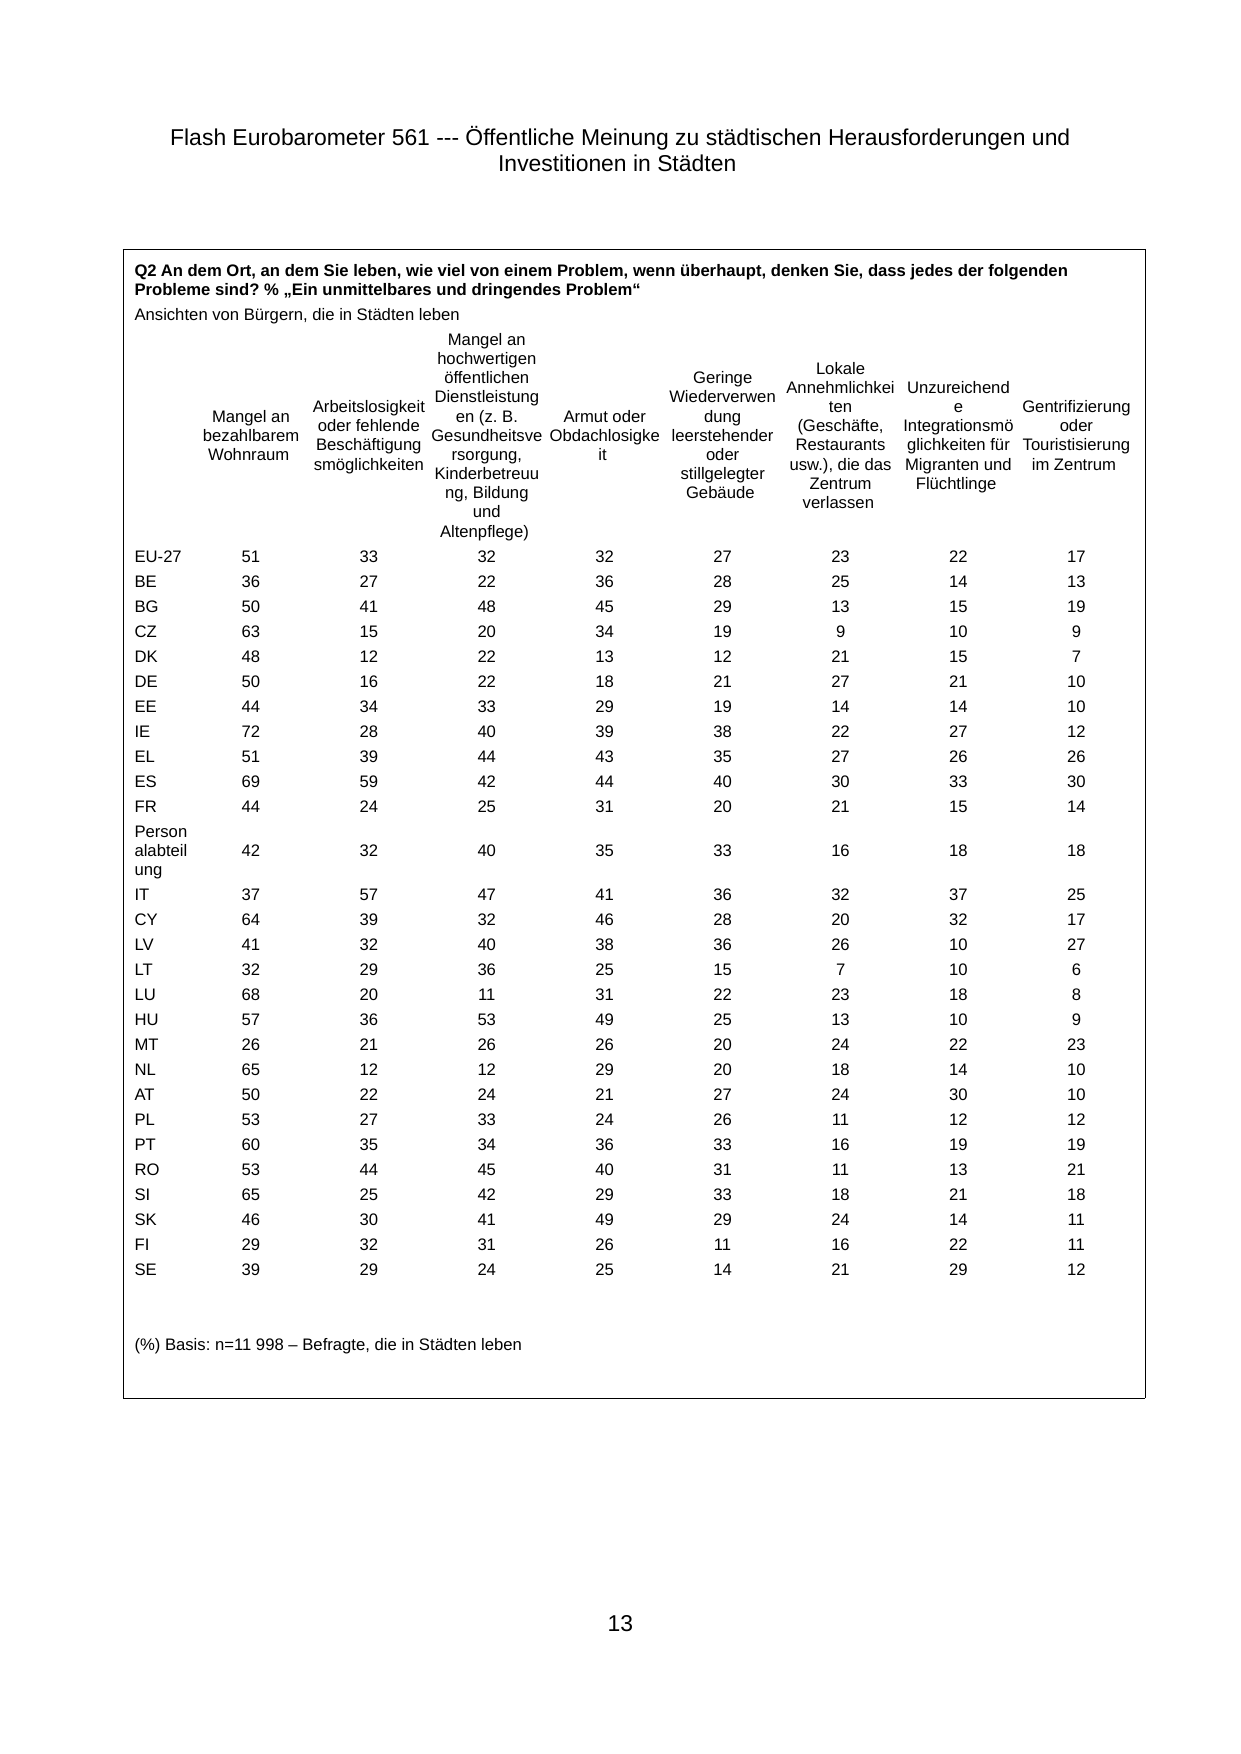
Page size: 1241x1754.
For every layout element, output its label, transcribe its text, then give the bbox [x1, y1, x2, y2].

table_cell 26 [546, 1032, 663, 1057]
table_cell 14 [899, 1207, 1017, 1232]
table_cell [131, 327, 192, 543]
table_cell 28 [664, 907, 781, 932]
table_cell MT [131, 1032, 192, 1057]
table_cell 46 [192, 1207, 310, 1232]
table_cell 24 [546, 1107, 663, 1132]
table_cell 10 [1017, 1082, 1135, 1107]
table_cell 46 [546, 907, 663, 932]
table_cell 27 [310, 1107, 428, 1132]
table_cell 22 [781, 719, 899, 743]
table_cell 27 [664, 1082, 781, 1107]
table_cell 36 [546, 1132, 663, 1157]
table_cell 41 [428, 1207, 546, 1232]
table_cell 21 [546, 1082, 663, 1107]
table_cell 44 [428, 744, 546, 768]
table_cell 21 [664, 669, 781, 693]
table_cell 49 [546, 1207, 663, 1232]
table_cell Geringe Wiederverwendung leerstehender oder stillgelegter Gebäude [664, 327, 781, 543]
table_cell [664, 1282, 781, 1307]
table_cell DK [131, 644, 192, 668]
table_cell 50 [192, 594, 310, 618]
table_cell EE [131, 694, 192, 718]
table_cell 27 [781, 669, 899, 693]
table_cell 63 [192, 619, 310, 643]
table_cell 27 [310, 569, 428, 593]
table_cell 40 [546, 1157, 663, 1182]
table_cell 10 [899, 932, 1017, 957]
table_cell 13 [1017, 569, 1135, 593]
table_cell 8 [1017, 982, 1135, 1007]
table_cell PL [131, 1107, 192, 1132]
table_cell 45 [546, 594, 663, 618]
table_cell FR [131, 794, 192, 818]
table_cell 30 [310, 1207, 428, 1232]
table_cell 42 [192, 819, 310, 882]
table_cell 40 [428, 932, 546, 957]
table_cell 35 [664, 744, 781, 768]
table_cell 21 [1017, 1157, 1135, 1182]
table_cell 29 [310, 1257, 428, 1282]
table_cell 11 [428, 982, 546, 1007]
table_cell 11 [664, 1232, 781, 1257]
table_cell 29 [546, 1057, 663, 1082]
table_cell 47 [428, 882, 546, 907]
table_cell 32 [546, 544, 663, 568]
table_cell 45 [428, 1157, 546, 1182]
table_cell EU-27 [131, 544, 192, 568]
table_cell 16 [310, 669, 428, 693]
table_cell Gentrifizierung oder Touristisierung im Zentrum [1017, 327, 1135, 543]
table_cell 17 [1017, 544, 1135, 568]
table_cell 14 [781, 694, 899, 718]
table_cell 20 [664, 1057, 781, 1082]
table_cell 36 [664, 932, 781, 957]
table_cell (%) Basis: n=11 998 – Befragte, die in Städten leben [131, 1332, 1135, 1357]
table_cell 34 [310, 694, 428, 718]
table_cell DE [131, 669, 192, 693]
table_cell 34 [428, 1132, 546, 1157]
table_cell 20 [781, 907, 899, 932]
table_cell 11 [1017, 1232, 1135, 1257]
table_cell 43 [546, 744, 663, 768]
table_cell 10 [899, 957, 1017, 982]
table_cell NL [131, 1057, 192, 1082]
table_cell 17 [1017, 907, 1135, 932]
table_cell 22 [899, 1232, 1017, 1257]
table_cell 40 [428, 719, 546, 743]
table_cell 39 [546, 719, 663, 743]
table_cell 18 [781, 1057, 899, 1082]
table_cell Unzureichende Integrationsmöglichkeiten für Migranten und Flüchtlinge [899, 327, 1017, 543]
table_cell 31 [664, 1157, 781, 1182]
table_cell CZ [131, 619, 192, 643]
table_cell 22 [310, 1082, 428, 1107]
table_cell SI [131, 1182, 192, 1207]
table_cell 13 [546, 644, 663, 668]
table_cell Armut oder Obdachlosigkeit [546, 327, 663, 543]
table_cell 37 [192, 882, 310, 907]
table_cell 23 [1017, 1032, 1135, 1057]
table_cell 24 [428, 1082, 546, 1107]
table_cell 21 [899, 669, 1017, 693]
table_cell 22 [664, 982, 781, 1007]
table_cell BG [131, 594, 192, 618]
table_cell 65 [192, 1057, 310, 1082]
table_header Q2 An dem Ort, an dem Sie leben, wie viel von einem Problem, wenn überhaupt, denken Sie, dass jedes der folgenden Probleme sind? % „Ein unmittelbares und dringendes Problem“ [131, 258, 1135, 302]
table_cell 18 [1017, 1182, 1135, 1207]
table_cell 44 [192, 694, 310, 718]
table_cell 21 [781, 1257, 899, 1282]
table_cell 10 [899, 619, 1017, 643]
table_cell 49 [546, 1007, 663, 1032]
table_cell 41 [192, 932, 310, 957]
table_cell 12 [428, 1057, 546, 1082]
table_cell 22 [428, 569, 546, 593]
table_cell 27 [664, 544, 781, 568]
table_cell [1017, 1282, 1135, 1307]
table_cell Arbeitslosigkeit oder fehlende Beschäftigungsmöglichkeiten [310, 327, 428, 543]
table_cell 31 [546, 982, 663, 1007]
table_cell 12 [664, 644, 781, 668]
table_cell 16 [781, 1232, 899, 1257]
table_cell 50 [192, 1082, 310, 1107]
table_cell 24 [428, 1257, 546, 1282]
table_cell 32 [310, 819, 428, 882]
table_cell 22 [899, 1032, 1017, 1057]
table_cell 9 [1017, 1007, 1135, 1032]
table_cell 10 [1017, 694, 1135, 718]
table_cell 10 [1017, 669, 1135, 693]
table_cell 36 [428, 957, 546, 982]
table_cell 19 [1017, 594, 1135, 618]
table_cell 36 [310, 1007, 428, 1032]
table_cell PT [131, 1132, 192, 1157]
table_cell 11 [781, 1157, 899, 1182]
table_cell 32 [899, 907, 1017, 932]
table_cell 35 [546, 819, 663, 882]
table_cell 26 [781, 932, 899, 957]
table_cell 42 [428, 769, 546, 793]
table_cell 14 [899, 694, 1017, 718]
table_cell 44 [546, 769, 663, 793]
table_cell 26 [546, 1232, 663, 1257]
table_cell 21 [310, 1032, 428, 1057]
table_cell 20 [310, 982, 428, 1007]
table_cell 13 [899, 1157, 1017, 1182]
table_cell 28 [664, 569, 781, 593]
table_cell 59 [310, 769, 428, 793]
table_cell 16 [781, 819, 899, 882]
table_cell 33 [428, 694, 546, 718]
table_cell 16 [781, 1132, 899, 1157]
table_cell 24 [781, 1082, 899, 1107]
table_cell 10 [899, 1007, 1017, 1032]
table_cell 26 [664, 1107, 781, 1132]
table_cell AT [131, 1082, 192, 1107]
table_cell 23 [781, 982, 899, 1007]
table_cell 29 [546, 1182, 663, 1207]
table_cell 6 [1017, 957, 1135, 982]
table_cell 48 [192, 644, 310, 668]
table_cell 57 [310, 882, 428, 907]
table_cell 26 [899, 744, 1017, 768]
table_cell 32 [192, 957, 310, 982]
table_cell 27 [1017, 932, 1135, 957]
table_cell IE [131, 719, 192, 743]
table_cell 26 [428, 1032, 546, 1057]
table_cell 30 [899, 1082, 1017, 1107]
table_cell 33 [664, 1132, 781, 1157]
table_cell 35 [310, 1132, 428, 1157]
table_cell 33 [664, 1182, 781, 1207]
table_cell 48 [428, 594, 546, 618]
table_cell LV [131, 932, 192, 957]
table_cell 39 [310, 744, 428, 768]
table_cell [546, 1282, 663, 1307]
table_cell 25 [1017, 882, 1135, 907]
table_cell 25 [546, 1257, 663, 1282]
table_cell 40 [664, 769, 781, 793]
table_cell 24 [310, 794, 428, 818]
table_cell 25 [546, 957, 663, 982]
table_cell 36 [546, 569, 663, 593]
table_cell 41 [546, 882, 663, 907]
table_cell RO [131, 1157, 192, 1182]
table_cell 39 [192, 1257, 310, 1282]
table_cell 33 [428, 1107, 546, 1132]
table_cell 32 [428, 907, 546, 932]
table_cell 29 [899, 1257, 1017, 1282]
table_cell 12 [310, 644, 428, 668]
table_cell 21 [781, 794, 899, 818]
table_cell 32 [428, 544, 546, 568]
table_cell 53 [192, 1157, 310, 1182]
table_cell 32 [310, 932, 428, 957]
table_cell 40 [428, 819, 546, 882]
table_cell 19 [664, 694, 781, 718]
table_cell 34 [546, 619, 663, 643]
table_cell Lokale Annehmlichkeiten (Geschäfte, Restaurants usw.), die das Zentrum verlassen [781, 327, 899, 543]
table_cell 44 [310, 1157, 428, 1182]
table_cell 38 [546, 932, 663, 957]
table_cell 29 [310, 957, 428, 982]
table_cell 29 [664, 1207, 781, 1232]
table_cell 26 [1017, 744, 1135, 768]
table_cell 12 [1017, 719, 1135, 743]
table_cell 15 [899, 794, 1017, 818]
table_cell 18 [781, 1182, 899, 1207]
table_cell 60 [192, 1132, 310, 1157]
table_cell 19 [664, 619, 781, 643]
table_cell LT [131, 957, 192, 982]
table_cell 50 [192, 669, 310, 693]
table_cell 23 [781, 544, 899, 568]
table_cell [131, 1307, 1135, 1332]
table_cell 12 [899, 1107, 1017, 1132]
table_cell Ansichten von Bürgern, die in Städten leben [131, 302, 1135, 327]
table_cell 14 [664, 1257, 781, 1282]
table_cell [899, 1282, 1017, 1307]
table_cell 15 [310, 619, 428, 643]
table_cell 7 [1017, 644, 1135, 668]
table_cell 39 [310, 907, 428, 932]
table_cell 20 [664, 794, 781, 818]
table_cell [781, 1282, 899, 1307]
table_cell [192, 1282, 310, 1307]
table_cell 29 [546, 694, 663, 718]
table_cell 38 [664, 719, 781, 743]
table_cell 30 [1017, 769, 1135, 793]
table_cell 28 [310, 719, 428, 743]
table_cell 15 [664, 957, 781, 982]
table_cell 27 [899, 719, 1017, 743]
table_cell 22 [899, 544, 1017, 568]
table_cell 25 [428, 794, 546, 818]
table_cell 10 [1017, 1057, 1135, 1082]
table_cell 13 [781, 594, 899, 618]
table_cell 18 [899, 819, 1017, 882]
table_cell 29 [664, 594, 781, 618]
table_cell 20 [664, 1032, 781, 1057]
table_cell 25 [310, 1182, 428, 1207]
table_cell 19 [899, 1132, 1017, 1157]
table_cell 11 [781, 1107, 899, 1132]
table_cell 22 [428, 669, 546, 693]
table_cell 33 [899, 769, 1017, 793]
table_cell 9 [781, 619, 899, 643]
table_cell 14 [1017, 794, 1135, 818]
table_cell 29 [192, 1232, 310, 1257]
table_cell 12 [1017, 1107, 1135, 1132]
table_cell 65 [192, 1182, 310, 1207]
table_cell 41 [310, 594, 428, 618]
table_cell 72 [192, 719, 310, 743]
table_cell 53 [428, 1007, 546, 1032]
table_cell 31 [546, 794, 663, 818]
table_cell 53 [192, 1107, 310, 1132]
table_cell [131, 1282, 192, 1307]
table_cell 21 [781, 644, 899, 668]
table_cell Mangel an hochwertigen öffentlichen Dienstleistungen (z. B. Gesundheitsversorgung, Kinderbetreuung, Bildung und Altenpflege) [428, 327, 546, 543]
table_cell SE [131, 1257, 192, 1282]
table_cell 37 [899, 882, 1017, 907]
table_cell 69 [192, 769, 310, 793]
table_cell 24 [781, 1207, 899, 1232]
table_cell 36 [192, 569, 310, 593]
table_cell 9 [1017, 619, 1135, 643]
table_cell EL [131, 744, 192, 768]
table_cell 19 [1017, 1132, 1135, 1157]
table_cell Mangel an bezahlbarem Wohnraum [192, 327, 310, 543]
table_cell FI [131, 1232, 192, 1257]
table_cell 18 [546, 669, 663, 693]
table_cell Personalabteilung [131, 819, 192, 882]
table_cell 14 [899, 1057, 1017, 1082]
table_cell 12 [310, 1057, 428, 1082]
table_cell LU [131, 982, 192, 1007]
table_cell 51 [192, 744, 310, 768]
table_cell 51 [192, 544, 310, 568]
table_cell ES [131, 769, 192, 793]
table_cell 44 [192, 794, 310, 818]
table_cell 13 [781, 1007, 899, 1032]
table_cell 24 [781, 1032, 899, 1057]
table_cell 25 [781, 569, 899, 593]
table_cell 42 [428, 1182, 546, 1207]
table_cell 21 [899, 1182, 1017, 1207]
table_cell 32 [781, 882, 899, 907]
table_cell SK [131, 1207, 192, 1232]
table_cell 15 [899, 644, 1017, 668]
table_cell 31 [428, 1232, 546, 1257]
table_cell 25 [664, 1007, 781, 1032]
table_cell 14 [899, 569, 1017, 593]
table_cell 33 [664, 819, 781, 882]
table_cell HU [131, 1007, 192, 1032]
table_cell 30 [781, 769, 899, 793]
table_cell [310, 1282, 428, 1307]
table_cell 57 [192, 1007, 310, 1032]
table_cell 33 [310, 544, 428, 568]
table_cell 18 [899, 982, 1017, 1007]
table_cell 68 [192, 982, 310, 1007]
table_cell IT [131, 882, 192, 907]
table_cell 11 [1017, 1207, 1135, 1232]
table_cell BE [131, 569, 192, 593]
table_cell 15 [899, 594, 1017, 618]
table_cell 18 [1017, 819, 1135, 882]
table_cell 27 [781, 744, 899, 768]
table_cell 64 [192, 907, 310, 932]
table_cell 32 [310, 1232, 428, 1257]
table_cell 7 [781, 957, 899, 982]
table_cell 26 [192, 1032, 310, 1057]
table_cell CY [131, 907, 192, 932]
table_cell 22 [428, 644, 546, 668]
table_cell 36 [664, 882, 781, 907]
table_cell 12 [1017, 1257, 1135, 1282]
table_cell [428, 1282, 546, 1307]
table_cell 20 [428, 619, 546, 643]
